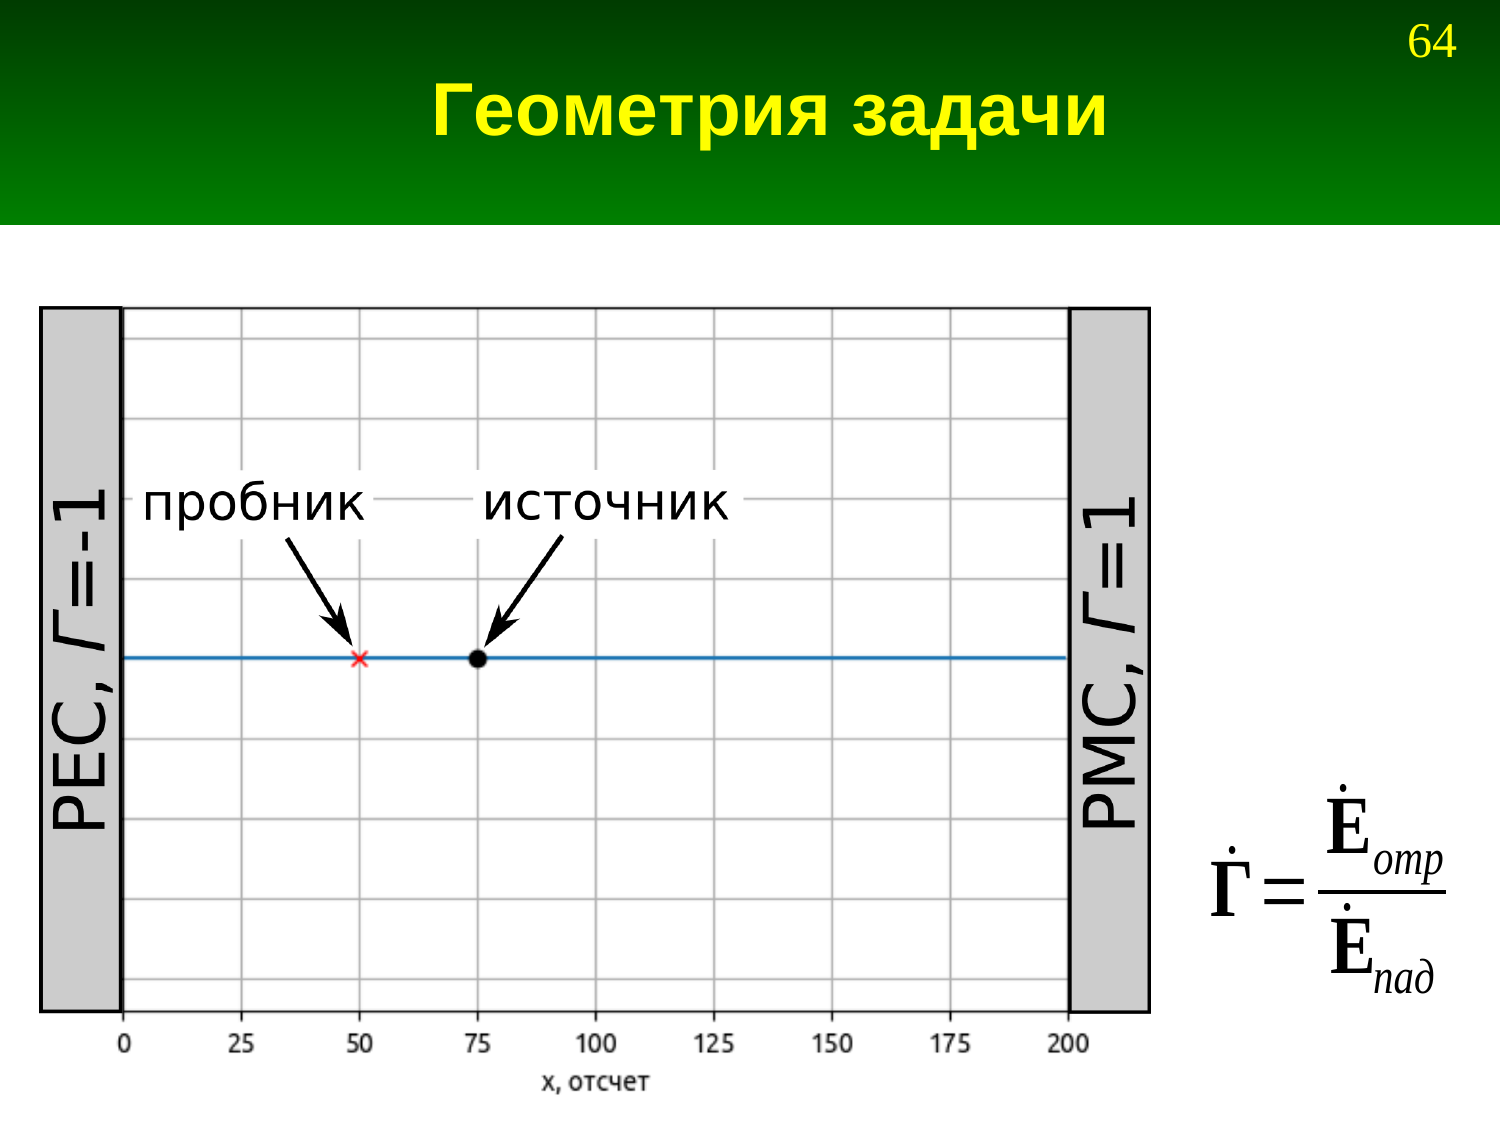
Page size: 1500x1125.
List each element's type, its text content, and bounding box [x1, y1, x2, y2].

chart [1193, 781, 1466, 1004]
picture [39, 286, 1151, 1098]
title Геометрия задачи [100, 7, 1441, 204]
